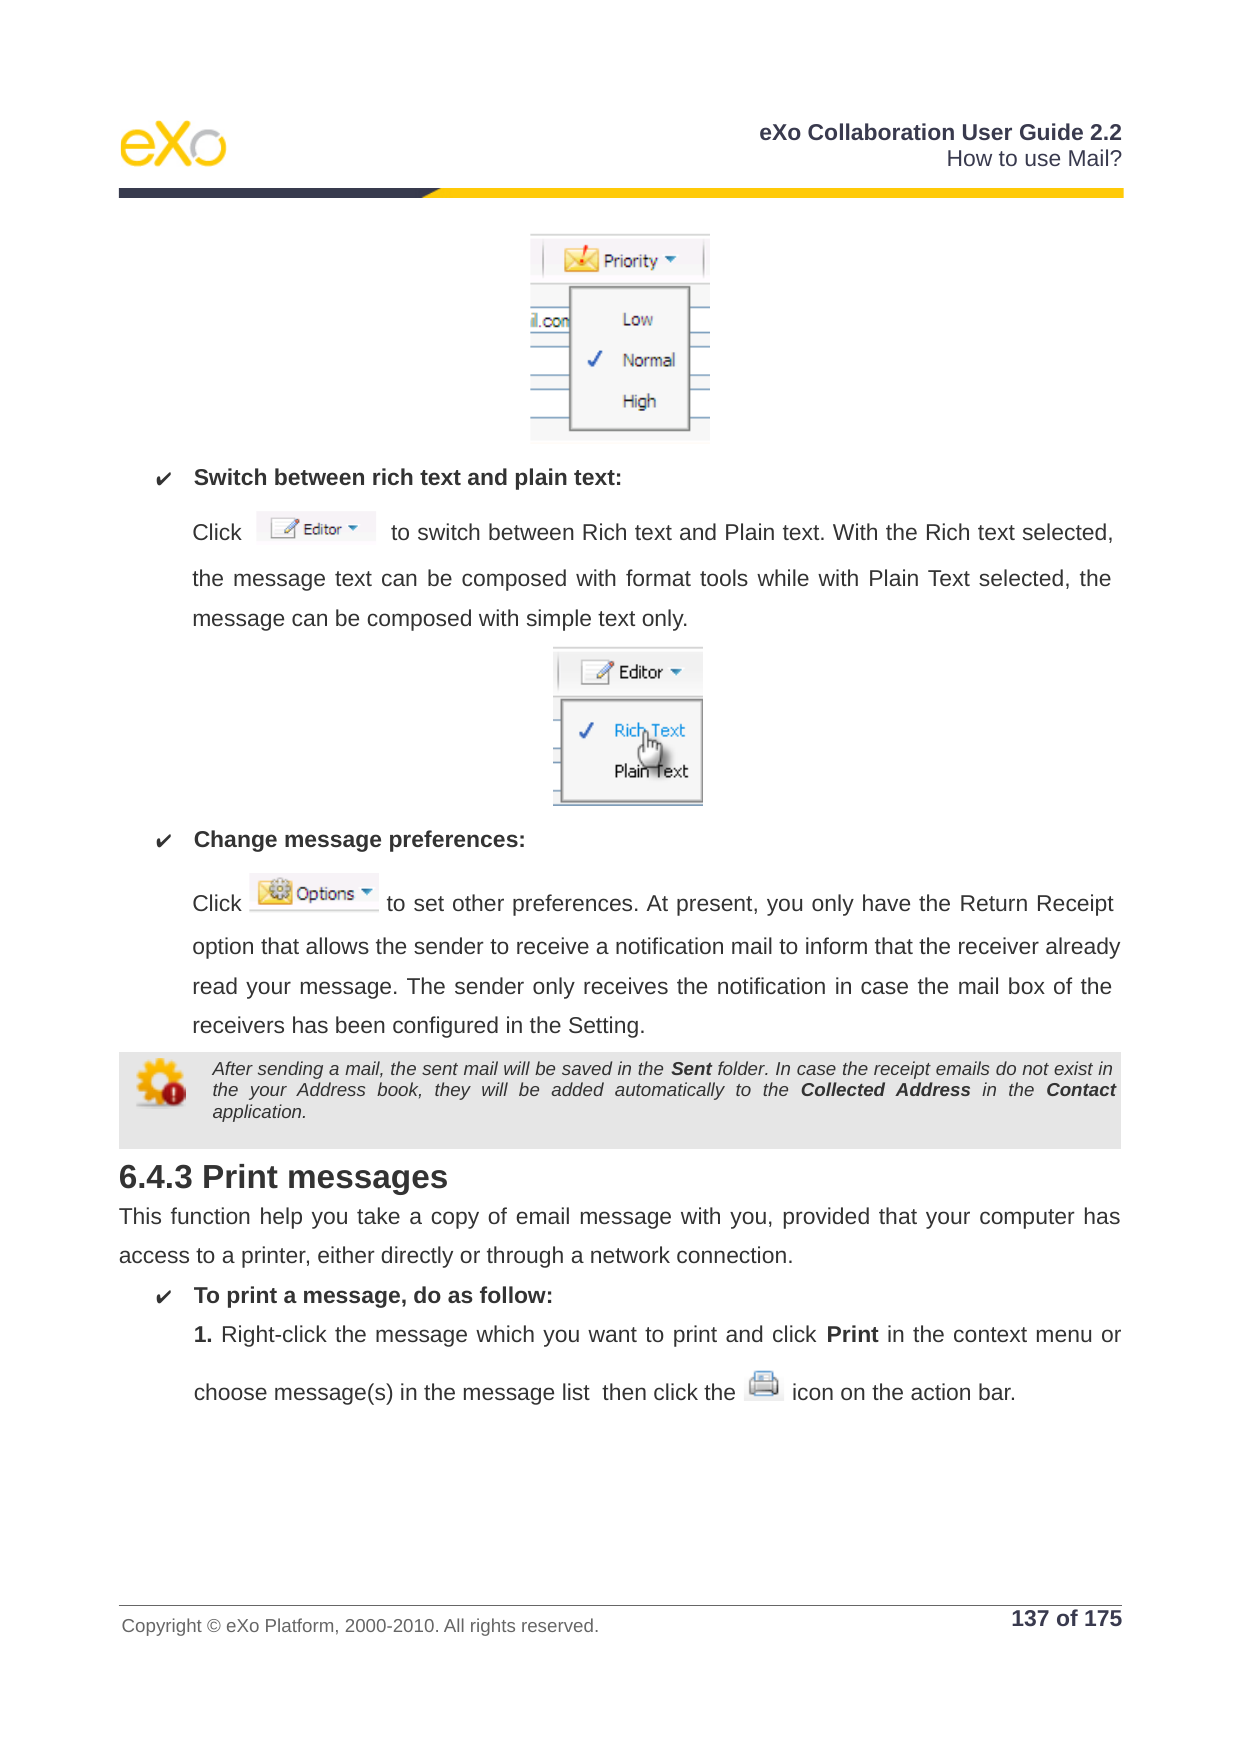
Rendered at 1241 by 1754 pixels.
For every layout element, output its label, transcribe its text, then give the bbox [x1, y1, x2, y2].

picture [120, 120, 227, 167]
text Clickto set other preferences. At present, you only have the Return Receipt option that allows the sender to receive a notification mail to inform that the receiver already read your message. The sender only receives the notification in case the mail box of the receivers has been configured in the Setting. [118, 866, 1122, 1038]
table_header [119, 1052, 207, 1149]
list Switch between rich text and plain text: [156, 444, 1122, 490]
table_header After sending a mail, the sent mail will be saved in the Sent folder. In case the receipt emails do not exist in the your Address book, they will be added automatically to the Collected Address in the Contact application. [207, 1052, 1121, 1149]
picture [249, 873, 379, 913]
picture [135, 1058, 186, 1109]
picture [743, 1368, 785, 1401]
picture [553, 641, 703, 806]
list To print a message, do as follow: [156, 1282, 1122, 1308]
subtitle Print messages [118, 1157, 1122, 1195]
list 1. Right-click the message which you want to print and click Print in the context menu or choose message(s) in the message list then click theicon on the action bar. [156, 1321, 1122, 1408]
picture [118, 188, 1124, 198]
text This function help you take a copy of email message with you, provided that your computer has access to a printer, either directly or through a network connection. [118, 1203, 1122, 1268]
picture [256, 510, 377, 545]
list Change message preferences: [156, 806, 1122, 853]
picture [530, 229, 710, 444]
text Click to switch between Rich text and Plain text. With the Rich text selected, the message text can be composed with format tools while with Plain Text selected, the message can be composed with simple text only. [118, 503, 1122, 631]
